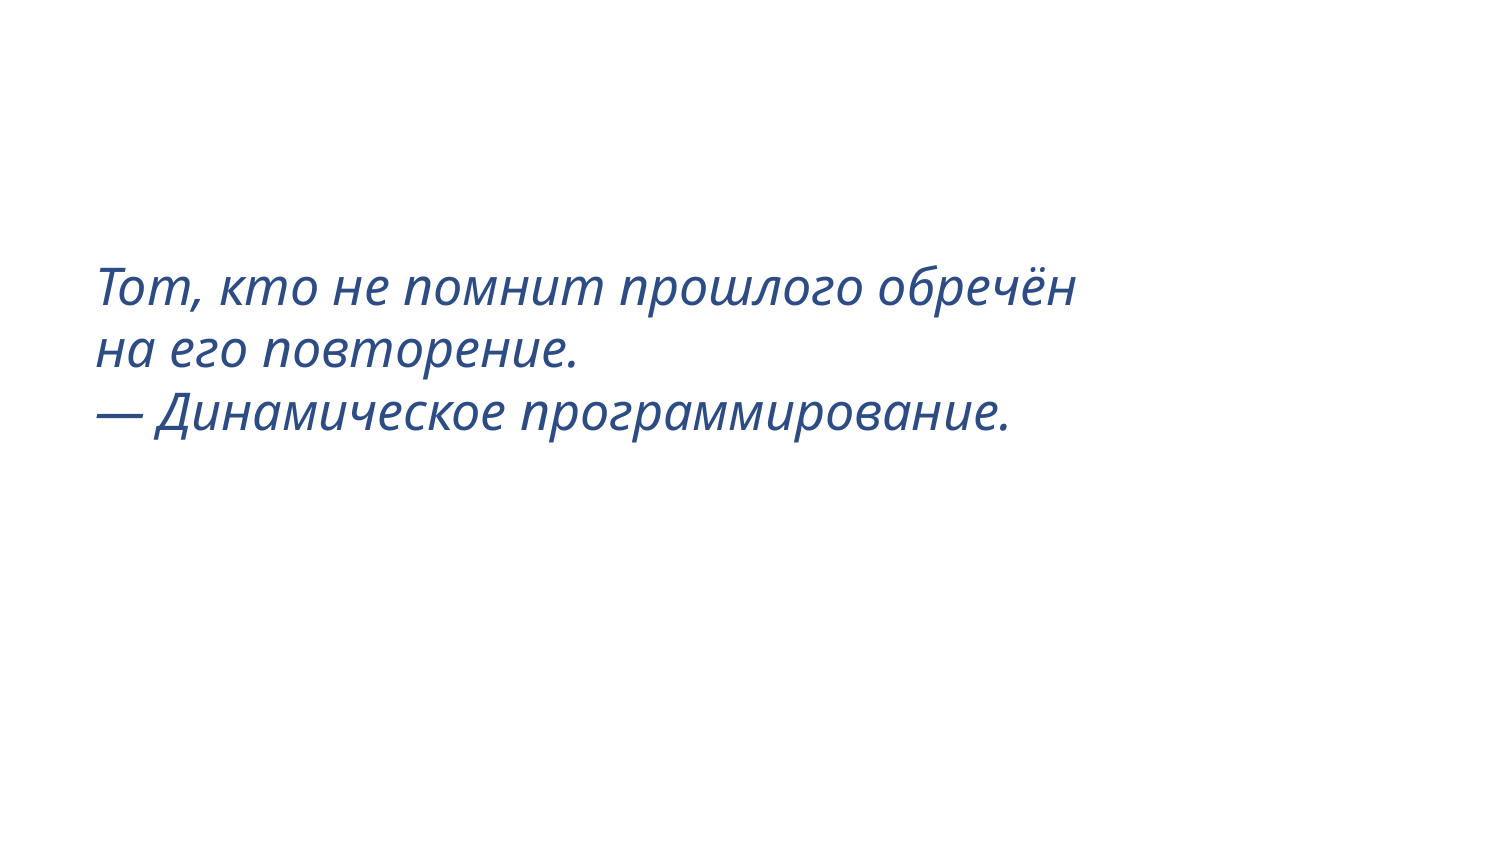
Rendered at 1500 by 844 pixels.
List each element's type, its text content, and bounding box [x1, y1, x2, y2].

title Тот, кто не помнит прошлого обречён на его повторение. — Динамическое программирование. [80, 73, 1125, 745]
